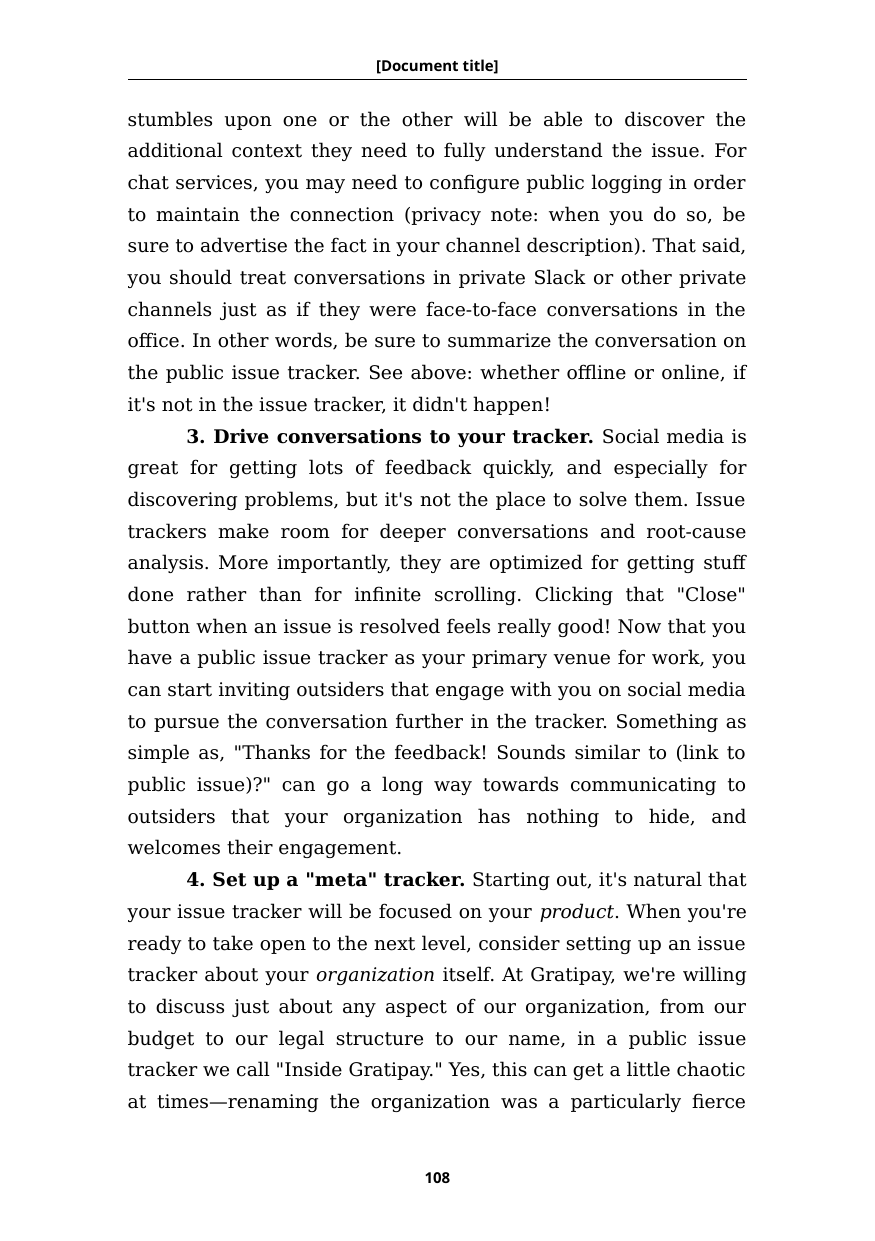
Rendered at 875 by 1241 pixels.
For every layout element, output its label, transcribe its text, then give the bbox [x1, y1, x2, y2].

text 3. Drive conversations to your tracker. Social media is great for getting lots of feedback quickly, and especially for discovering problems, but it's not the place to solve them. Issue trackers make room for deeper conversations and root-cause analysis. More importantly, they are optimized for getting stuff done rather than for infinite scrolling. Clicking that "Close" button when an issue is resolved feels really good! Now that you have a public issue tracker as your primary venue for work, you can start inviting outsiders that engage with you on social media to pursue the conversation further in the tracker. Something as simple as, "Thanks for the feedback! Sounds similar to (link to public issue)?" can go a long way towards communicating to outsiders that your organization has nothing to hide, and welcomes their engagement. [127, 425, 747, 859]
text stumbles upon one or the other will be able to discover the additional context they need to fully understand the issue. For chat services, you may need to configure public logging in order to maintain the connection (privacy note: when you do so, be sure to advertise the fact in your channel description). That said, you should treat conversations in private Slack or other private channels just as if they were face-to-face conversations in the office. In other words, be sure to summarize the conversation on the public issue tracker. See above: whether offline or online, if it's not in the issue tracker, it didn't happen! [127, 109, 747, 416]
text 4. Set up a "meta" tracker. Starting out, it's natural that your issue tracker will be focused on your product. When you're ready to take open to the next level, consider setting up an issue tracker about your organization itself. At Gratipay, we're willing to discuss just about any aspect of our organization, from our budget to our legal structure to our name, in a public issue tracker we call "Inside Gratipay." Yes, this can get a little chaotic at times—renaming the organization was a particularly fierce [127, 869, 747, 1113]
